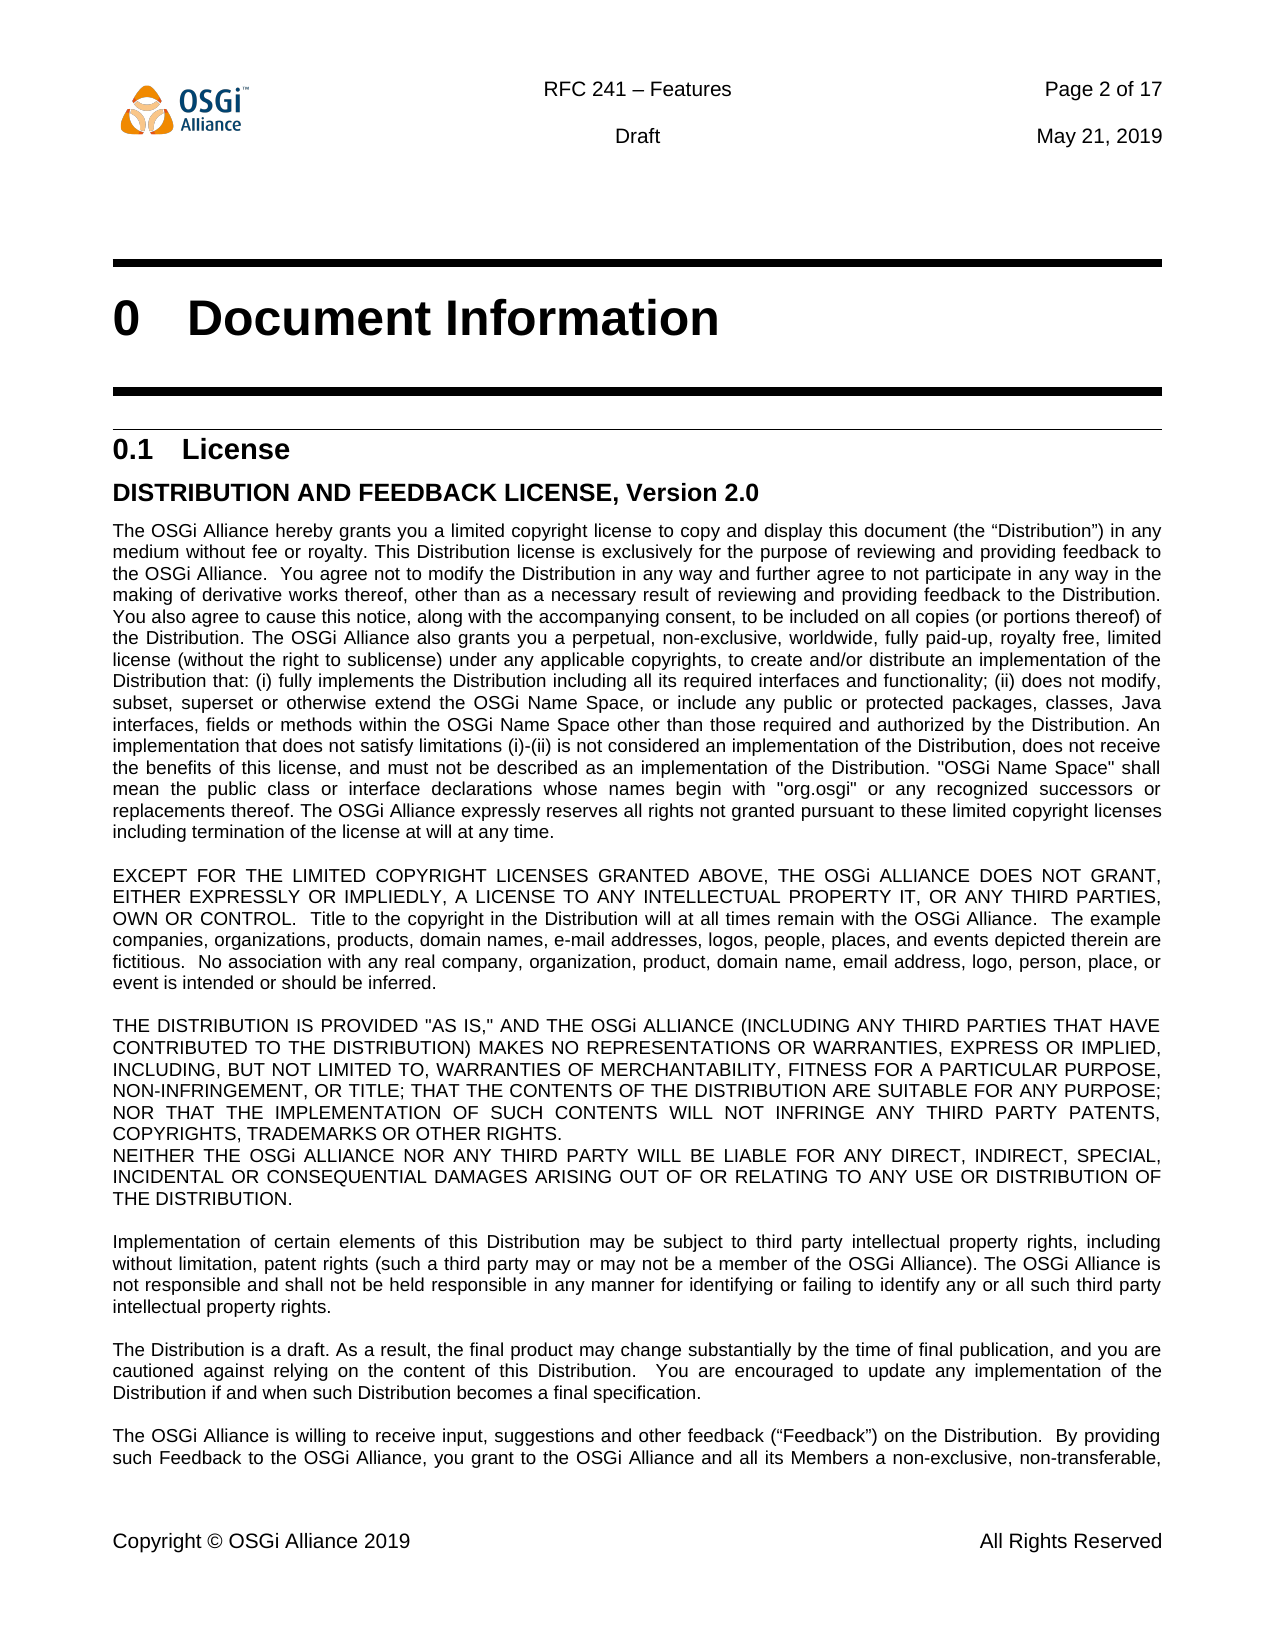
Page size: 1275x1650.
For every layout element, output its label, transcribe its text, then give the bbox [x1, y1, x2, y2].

text THE DISTRIBUTION IS PROVIDED "AS IS," AND THE OSGi ALLIANCE (INCLUDING ANY THIRD PARTIES THAT HAVE CONTRIBUTED TO THE DISTRIBUTION) MAKES NO REPRESENTATIONS OR WARRANTIES, EXPRESS OR IMPLIED, INCLUDING, BUT NOT LIMITED TO, WARRANTIES OF MERCHANTABILITY, FITNESS FOR A PARTICULAR PURPOSE, NON-INFRINGEMENT, OR TITLE; THAT THE CONTENTS OF THE DISTRIBUTION ARE SUITABLE FOR ANY PURPOSE; NOR THAT THE IMPLEMENTATION OF SUCH CONTENTS WILL NOT INFRINGE ANY THIRD PARTY PATENTS, COPYRIGHTS, TRADEMARKS OR OTHER RIGHTS. [112, 1015, 1162, 1145]
text The OSGi Alliance hereby grants you a limited copyright license to copy and display this document (the “Distribution”) in any medium without fee or royalty. This Distribution license is exclusively for the purpose of reviewing and providing feedback to the OSGi Alliance. You agree not to modify the Distribution in any way and further agree to not participate in any way in the making of derivative works thereof, other than as a necessary result of reviewing and providing feedback to the Distribution. You also agree to cause this notice, along with the accompanying consent, to be included on all copies (or portions thereof) of the Distribution. The OSGi Alliance also grants you a perpetual, non-exclusive, worldwide, fully paid-up, royalty free, limited license (without the right to sublicense) under any applicable copyrights, to create and/or distribute an implementation of the Distribution that: (i) fully implements the Distribution including all its required interfaces and functionality; (ii) does not modify, subset, superset or otherwise extend the OSGi Name Space, or include any public or protected packages, classes, Java interfaces, fields or methods within the OSGi Name Space other than those required and authorized by the Distribution. An implementation that does not satisfy limitations (i)-(ii) is not considered an implementation of the Distribution, does not receive the benefits of this license, and must not be described as an implementation of the Distribution. "OSGi Name Space" shall mean the public class or interface declarations whose names begin with "org.osgi" or any recognized successors or replacements thereof. The OSGi Alliance expressly reserves all rights not granted pursuant to these limited copyright licenses including termination of the license at will at any time. [112, 519, 1162, 843]
text DISTRIBUTION AND FEEDBACK LICENSE, Version 2.0 [112, 478, 1162, 507]
text NEITHER THE OSGi ALLIANCE NOR ANY THIRD PARTY WILL BE LIABLE FOR ANY DIRECT, INDIRECT, SPECIAL, INCIDENTAL OR CONSEQUENTIAL DAMAGES ARISING OUT OF OR RELATING TO ANY USE OR DISTRIBUTION OF THE DISTRIBUTION. [112, 1145, 1162, 1209]
subtitle License [112, 430, 1162, 466]
text Implementation of certain elements of this Distribution may be subject to third party intellectual property rights, including without limitation, patent rights (such a third party may or may not be a member of the OSGi Alliance). The OSGi Alliance is not responsible and shall not be held responsible in any manner for identifying or failing to identify any or all such third party intellectual property rights. [112, 1231, 1162, 1317]
text The OSGi Alliance is willing to receive input, suggestions and other feedback (“Feedback”) on the Distribution. By providing such Feedback to the OSGi Alliance, you grant to the OSGi Alliance and all its Members a non-exclusive, non-transferable, [112, 1425, 1162, 1468]
picture [113, 78, 257, 142]
text The Distribution is a draft. As a result, the final product may change substantially by the time of final publication, and you are cautioned against relying on the content of this Distribution. You are encouraged to update any implementation of the Distribution if and when such Distribution becomes a final specification. [112, 1339, 1162, 1403]
text EXCEPT FOR THE LIMITED COPYRIGHT LICENSES GRANTED ABOVE, THE OSGi ALLIANCE DOES NOT GRANT, EITHER EXPRESSLY OR IMPLIEDLY, A LICENSE TO ANY INTELLECTUAL PROPERTY IT, OR ANY THIRD PARTIES, OWN OR CONTROL. Title to the copyright in the Distribution will at all times remain with the OSGi Alliance. The example companies, organizations, products, domain names, e-mail addresses, logos, people, places, and events depicted therein are fictitious. No association with any real company, organization, product, domain name, email address, logo, person, place, or event is intended or should be inferred. [112, 864, 1162, 994]
subtitle Document Information [112, 260, 1162, 396]
